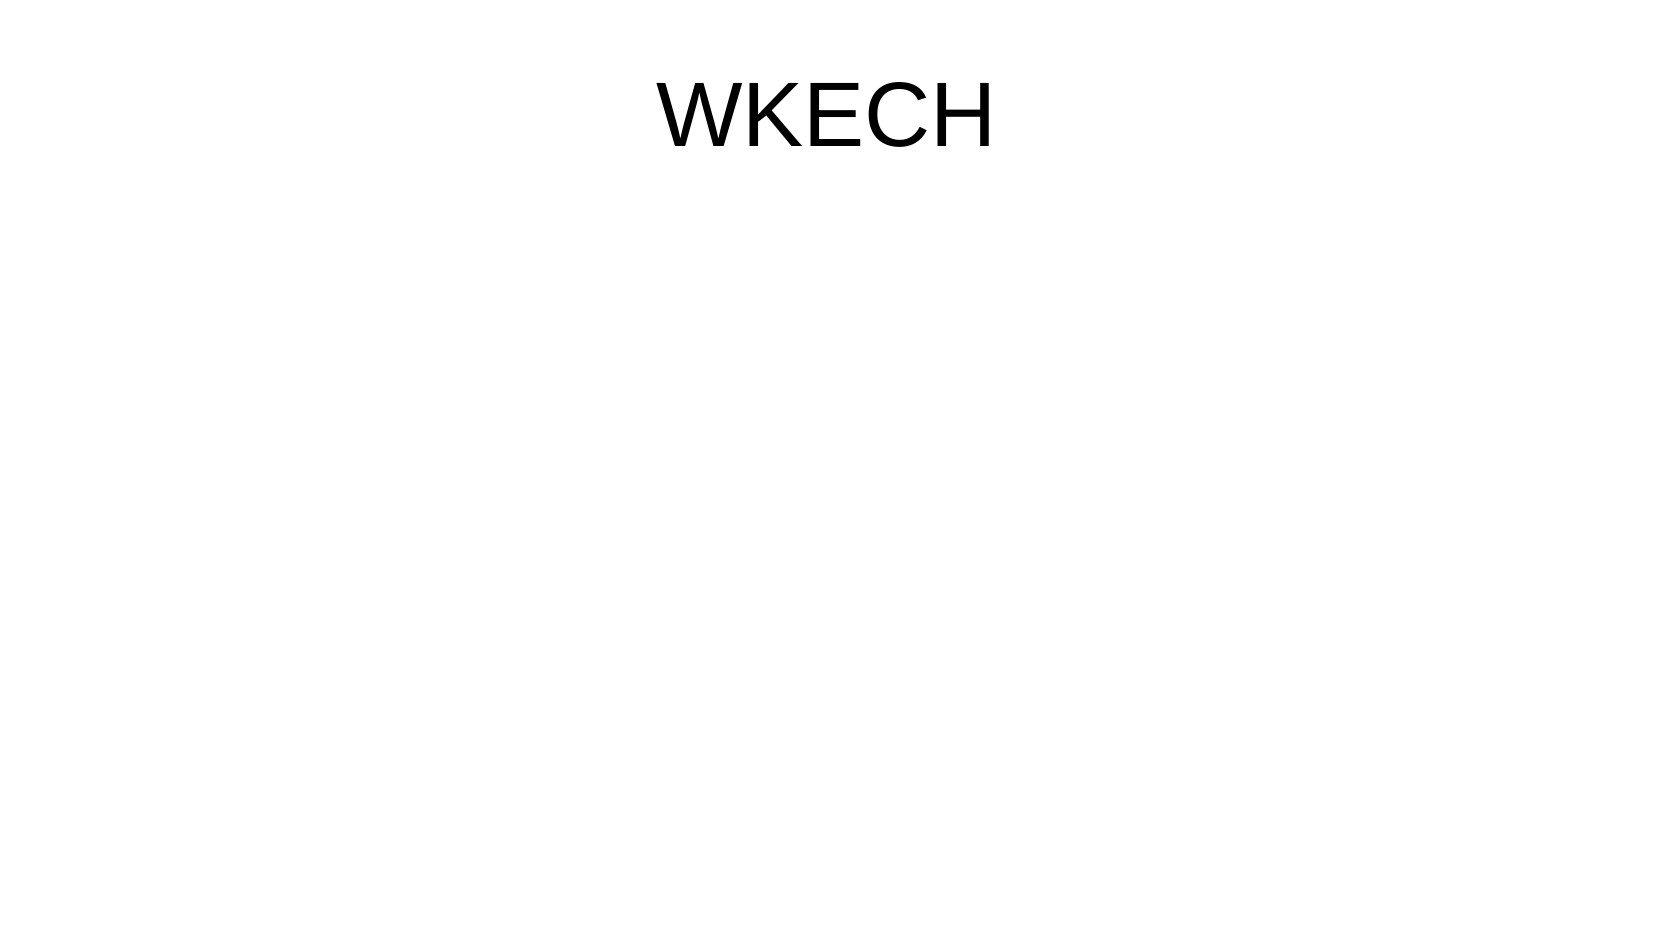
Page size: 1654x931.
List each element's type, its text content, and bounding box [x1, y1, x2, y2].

title WKECH [82, 37, 1571, 193]
